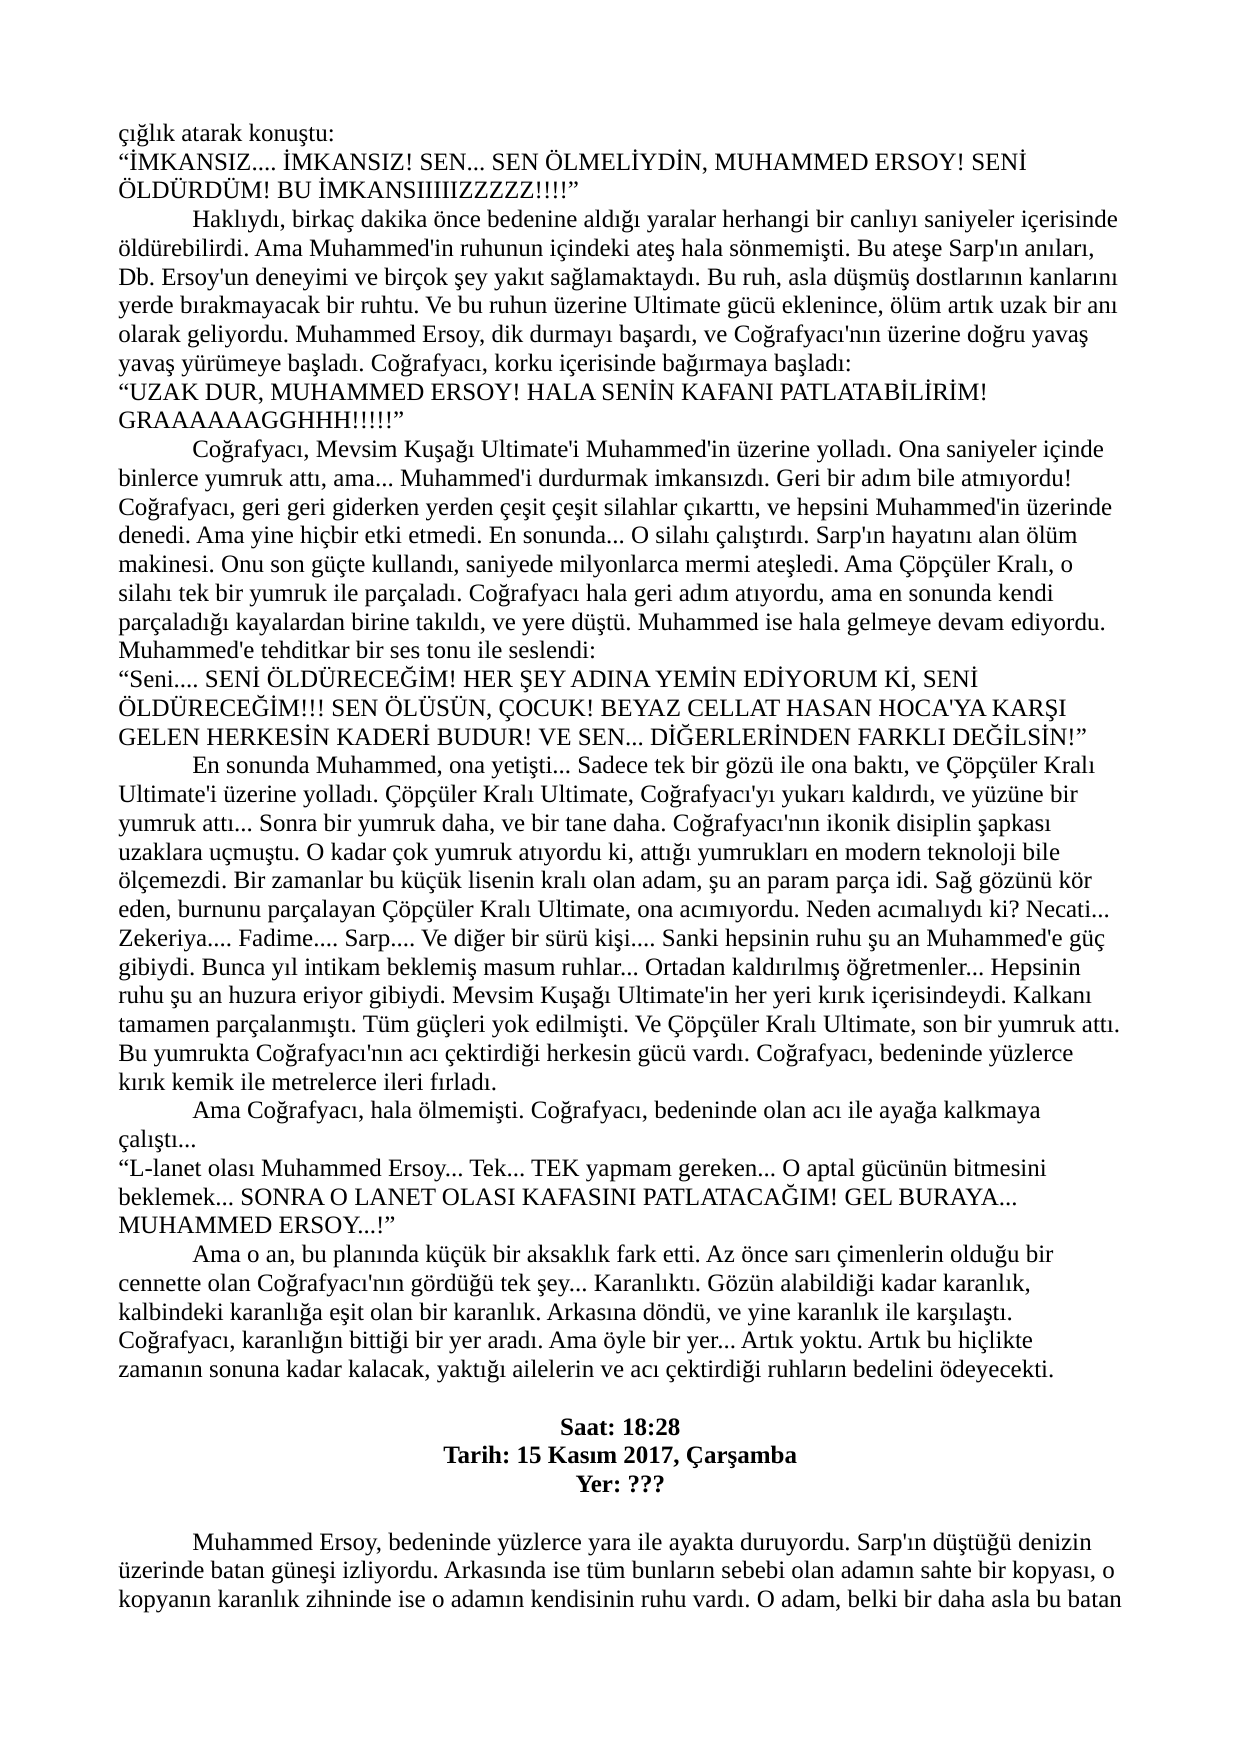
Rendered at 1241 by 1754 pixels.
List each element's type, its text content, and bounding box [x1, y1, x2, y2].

text Saat: 18:28 [118, 1412, 1122, 1441]
text Yer: ??? [118, 1469, 1122, 1498]
text “İMKANSIZ.... İMKANSIZ! SEN... SEN ÖLMELİYDİN, MUHAMMED ERSOY! SENİ ÖLDÜRDÜM! BU İMKANSIIIIIZZZZZ!!!!” [118, 147, 1122, 204]
text Haklıydı, birkaç dakika önce bedenine aldığı yaralar herhangi bir canlıyı saniyeler içerisinde öldürebilirdi. Ama Muhammed'in ruhunun içindeki ateş hala sönmemişti. Bu ateşe Sarp'ın anıları, Db. Ersoy'un deneyimi ve birçok şey yakıt sağlamaktaydı. Bu ruh, asla düşmüş dostlarının kanlarını yerde bırakmayacak bir ruhtu. Ve bu ruhun üzerine Ultimate gücü eklenince, ölüm artık uzak bir anı olarak geliyordu. Muhammed Ersoy, dik durmayı başardı, ve Coğrafyacı'nın üzerine doğru yavaş yavaş yürümeye başladı. Coğrafyacı, korku içerisinde bağırmaya başladı: [118, 204, 1122, 377]
text “Seni.... SENİ ÖLDÜRECEĞİM! HER ŞEY ADINA YEMİN EDİYORUM Kİ, SENİ ÖLDÜRECEĞİM!!! SEN ÖLÜSÜN, ÇOCUK! BEYAZ CELLAT HASAN HOCA'YA KARŞI GELEN HERKESİN KADERİ BUDUR! VE SEN... DİĞERLERİNDEN FARKLI DEĞİLSİN!” [118, 664, 1122, 751]
text Tarih: 15 Kasım 2017, Çarşamba [118, 1441, 1122, 1469]
text “UZAK DUR, MUHAMMED ERSOY! HALA SENİN KAFANI PATLATABİLİRİM! GRAAAAAAGGHHH!!!!!” [118, 377, 1122, 434]
text Ama Coğrafyacı, hala ölmemişti. Coğrafyacı, bedeninde olan acı ile ayağa kalkmaya çalıştı... [118, 1096, 1122, 1153]
text Coğrafyacı, Mevsim Kuşağı Ultimate'i Muhammed'in üzerine yolladı. Ona saniyeler içinde binlerce yumruk attı, ama... Muhammed'i durdurmak imkansızdı. Geri bir adım bile atmıyordu! Coğrafyacı, geri geri giderken yerden çeşit çeşit silahlar çıkarttı, ve hepsini Muhammed'in üzerinde denedi. Ama yine hiçbir etki etmedi. En sonunda... O silahı çalıştırdı. Sarp'ın hayatını alan ölüm makinesi. Onu son güçte kullandı, saniyede milyonlarca mermi ateşledi. Ama Çöpçüler Kralı, o silahı tek bir yumruk ile parçaladı. Coğrafyacı hala geri adım atıyordu, ama en sonunda kendi parçaladığı kayalardan birine takıldı, ve yere düştü. Muhammed ise hala gelmeye devam ediyordu. Muhammed'e tehditkar bir ses tonu ile seslendi: [118, 434, 1122, 664]
text En sonunda Muhammed, ona yetişti... Sadece tek bir gözü ile ona baktı, ve Çöpçüler Kralı Ultimate'i üzerine yolladı. Çöpçüler Kralı Ultimate, Coğrafyacı'yı yukarı kaldırdı, ve yüzüne bir yumruk attı... Sonra bir yumruk daha, ve bir tane daha. Coğrafyacı'nın ikonik disiplin şapkası uzaklara uçmuştu. O kadar çok yumruk atıyordu ki, attığı yumrukları en modern teknoloji bile ölçemezdi. Bir zamanlar bu küçük lisenin kralı olan adam, şu an param parça idi. Sağ gözünü kör eden, burnunu parçalayan Çöpçüler Kralı Ultimate, ona acımıyordu. Neden acımalıydı ki? Necati... Zekeriya.... Fadime.... Sarp.... Ve diğer bir sürü kişi.... Sanki hepsinin ruhu şu an Muhammed'e güç gibiydi. Bunca yıl intikam beklemiş masum ruhlar... Ortadan kaldırılmış öğretmenler... Hepsinin ruhu şu an huzura eriyor gibiydi. Mevsim Kuşağı Ultimate'in her yeri kırık içerisindeydi. Kalkanı tamamen parçalanmıştı. Tüm güçleri yok edilmişti. Ve Çöpçüler Kralı Ultimate, son bir yumruk attı. Bu yumrukta Coğrafyacı'nın acı çektirdiği herkesin gücü vardı. Coğrafyacı, bedeninde yüzlerce kırık kemik ile metrelerce ileri fırladı. [118, 751, 1122, 1096]
text “L-lanet olası Muhammed Ersoy... Tek... TEK yapmam gereken... O aptal gücünün bitmesini beklemek... SONRA O LANET OLASI KAFASINI PATLATACAĞIM! GEL BURAYA... MUHAMMED ERSOY...!” [118, 1153, 1122, 1239]
text çığlık atarak konuştu: [118, 118, 1122, 147]
text Muhammed Ersoy, bedeninde yüzlerce yara ile ayakta duruyordu. Sarp'ın düştüğü denizin üzerinde batan güneşi izliyordu. Arkasında ise tüm bunların sebebi olan adamın sahte bir kopyası, o kopyanın karanlık zihninde ise o adamın kendisinin ruhu vardı. O adam, belki bir daha asla bu batan [118, 1527, 1122, 1613]
text Ama o an, bu planında küçük bir aksaklık fark etti. Az önce sarı çimenlerin olduğu bir cennette olan Coğrafyacı'nın gördüğü tek şey... Karanlıktı. Gözün alabildiği kadar karanlık, kalbindeki karanlığa eşit olan bir karanlık. Arkasına döndü, ve yine karanlık ile karşılaştı. Coğrafyacı, karanlığın bittiği bir yer aradı. Ama öyle bir yer... Artık yoktu. Artık bu hiçlikte zamanın sonuna kadar kalacak, yaktığı ailelerin ve acı çektirdiği ruhların bedelini ödeyecekti. [118, 1239, 1122, 1383]
